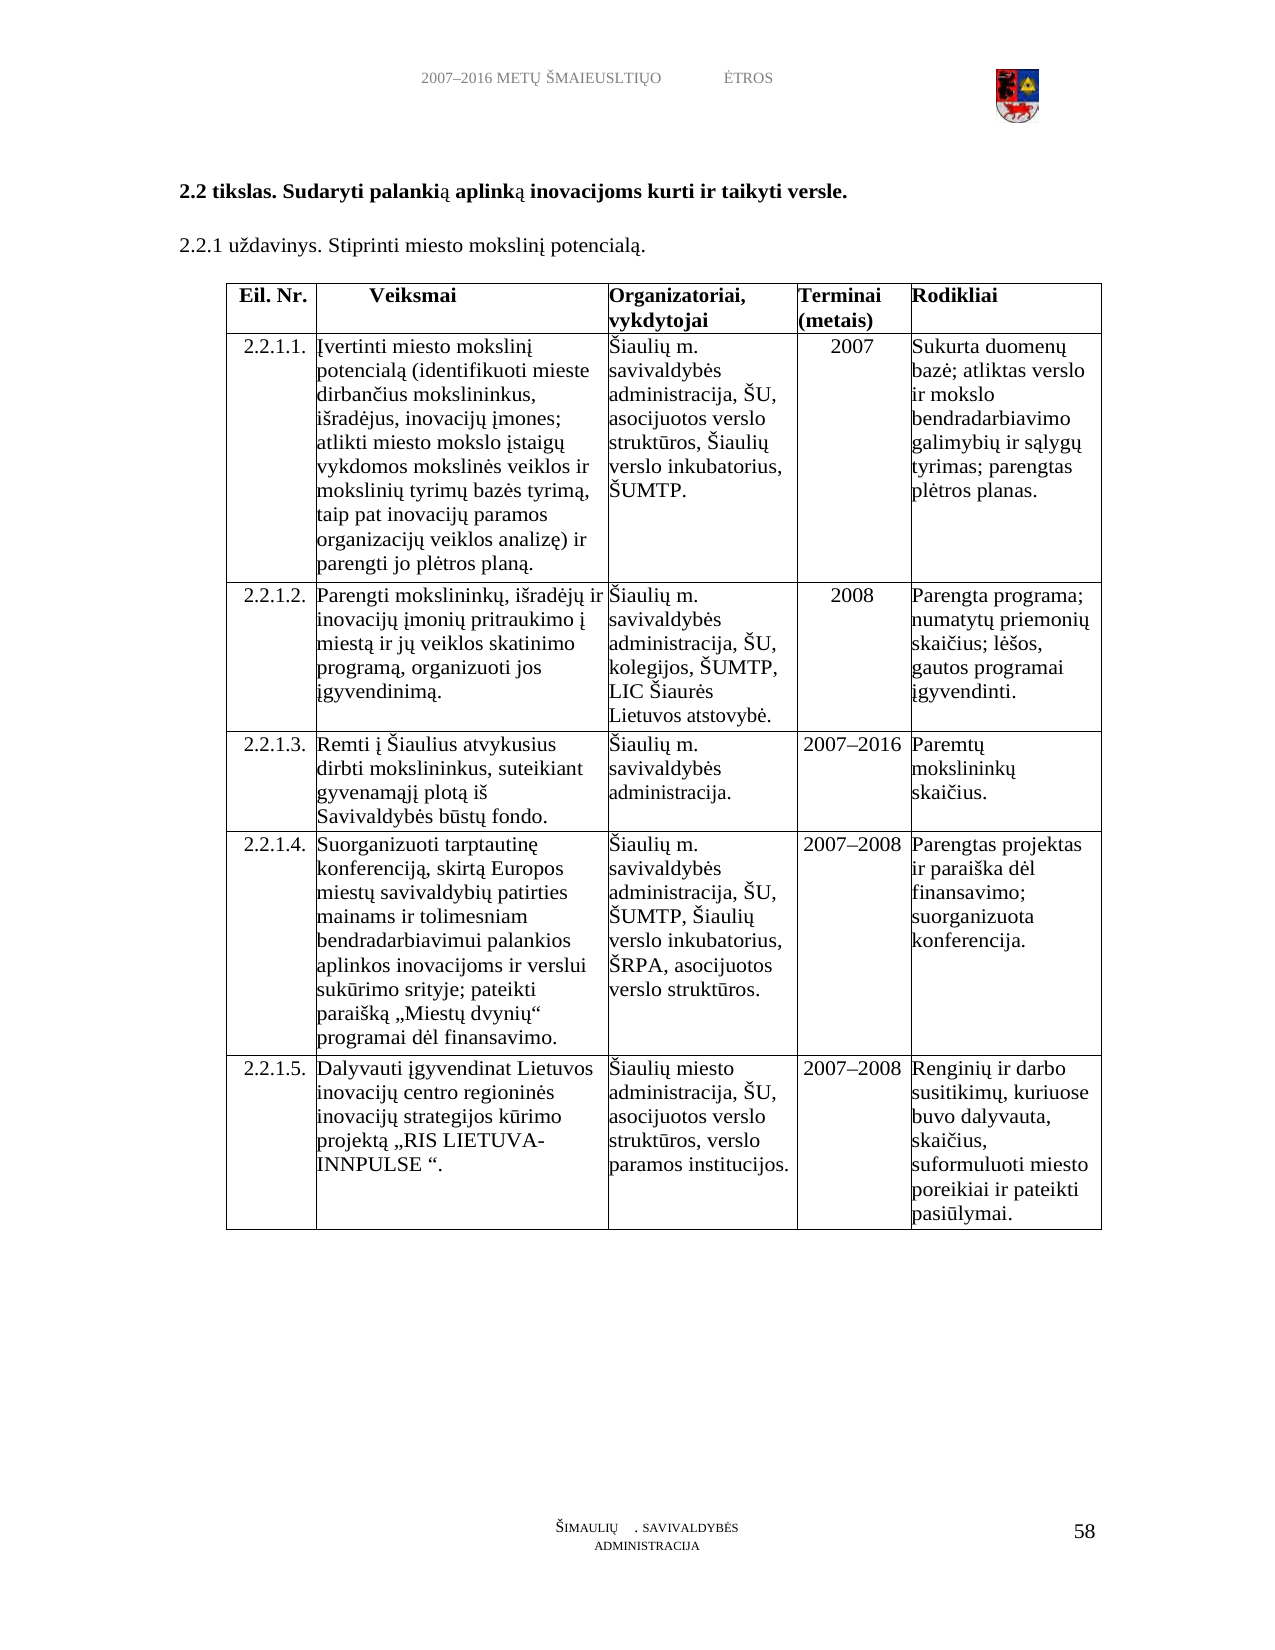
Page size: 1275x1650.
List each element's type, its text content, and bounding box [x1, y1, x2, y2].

table_cell Suorganizuoti tarptautinę konferenciją, skirtą Europos miestų savivaldybių patirties mainams ir tolimesniam bendradarbiavimui palankios aplinkos inovacijoms ir verslui sukūrimo srityje; pateikti paraišką „Miestų dvynių“ programai dėl finansavimo. [317, 832, 608, 1055]
table_cell 2007–2008 [798, 1056, 911, 1229]
table_cell Šiaulių miesto administracija, ŠU, asocijuotos verslo struktūros, verslo paramos institucijos. [609, 1056, 797, 1229]
table_cell Parengti mokslininkų, išradėjų ir inovacijų įmonių pritraukimo į miestą ir jų veiklos skatinimo programą, organizuoti jos įgyvendinimą. [317, 583, 608, 731]
table_cell Šiaulių m. savivaldybės administracija, ŠU, ŠUMTP, Šiaulių verslo inkubatorius, ŠRPA, asocijuotos verslo struktūros. [609, 832, 797, 1055]
table_cell 2.2.1.1. [227, 334, 316, 582]
text 2.2 tikslas. Sudaryti palankią aplinką inovacijoms kurti ir taikyti versle. [179, 179, 1075, 203]
table_cell Remti į Šiaulius atvykusius dirbti mokslininkus, suteikiant gyvenamąjį plotą iš Savivaldybės būstų fondo. [317, 732, 608, 831]
table_cell Šiaulių m. savivaldybės administracija. [609, 732, 797, 831]
table_cell Sukurta duomenų bazė; atliktas verslo ir mokslo bendradarbiavimo galimybių ir sąlygų tyrimas; parengtas plėtros planas. [912, 334, 1101, 582]
table_cell 2008 [798, 583, 911, 731]
table_header Eil. Nr. [227, 284, 316, 333]
table_cell 2007–2008 [798, 832, 911, 1055]
table_header Rodikliai [912, 284, 1101, 333]
table_cell 2007 [798, 334, 911, 582]
table_header Veiksmai [317, 284, 608, 333]
table_cell Šiaulių m. savivaldybės administracija, ŠU, asocijuotos verslo struktūros, Šiaulių verslo inkubatorius, ŠUMTP. [609, 334, 797, 582]
table_cell 2.2.1.4. [227, 832, 316, 1055]
table_header Terminai (metais) [798, 284, 911, 333]
text 2.2.1 uždavinys. Stiprinti miesto mokslinį potencialą. [179, 233, 1075, 257]
table_cell Parengta programa; numatytų priemonių skaičius; lėšos, gautos programai įgyvendinti. [912, 583, 1101, 731]
table_cell 2.2.1.5. [227, 1056, 316, 1229]
table_cell Šiaulių m. savivaldybės administracija, ŠU, kolegijos, ŠUMTP, LIC Šiaurės Lietuvos atstovybė. [609, 583, 797, 731]
table_cell 2007–2016 [798, 732, 911, 831]
table_cell 2.2.1.2. [227, 583, 316, 731]
table_header Organizatoriai, vykdytojai [609, 284, 797, 333]
table_cell Dalyvauti įgyvendinat Lietuvos inovacijų centro regioninės inovacijų strategijos kūrimo projektą „RIS LIETUVA- INNPULSE “. [317, 1056, 608, 1229]
table_cell 2.2.1.3. [227, 732, 316, 831]
table_cell Įvertinti miesto mokslinį potencialą (identifikuoti mieste dirbančius mokslininkus, išradėjus, inovacijų įmones; atlikti miesto mokslo įstaigų vykdomos mokslinės veiklos ir mokslinių tyrimų bazės tyrimą, taip pat inovacijų paramos organizacijų veiklos analizę) ir parengti jo plėtros planą. [317, 334, 608, 582]
table_cell Renginių ir darbo susitikimų, kuriuose buvo dalyvauta, skaičius, suformuluoti miesto poreikiai ir pateikti pasiūlymai. [912, 1056, 1101, 1229]
table_cell Paremtų mokslininkų skaičius. [912, 732, 1101, 831]
table_cell Parengtas projektas ir paraiška dėl finansavimo; suorganizuota konferencija. [912, 832, 1101, 1055]
